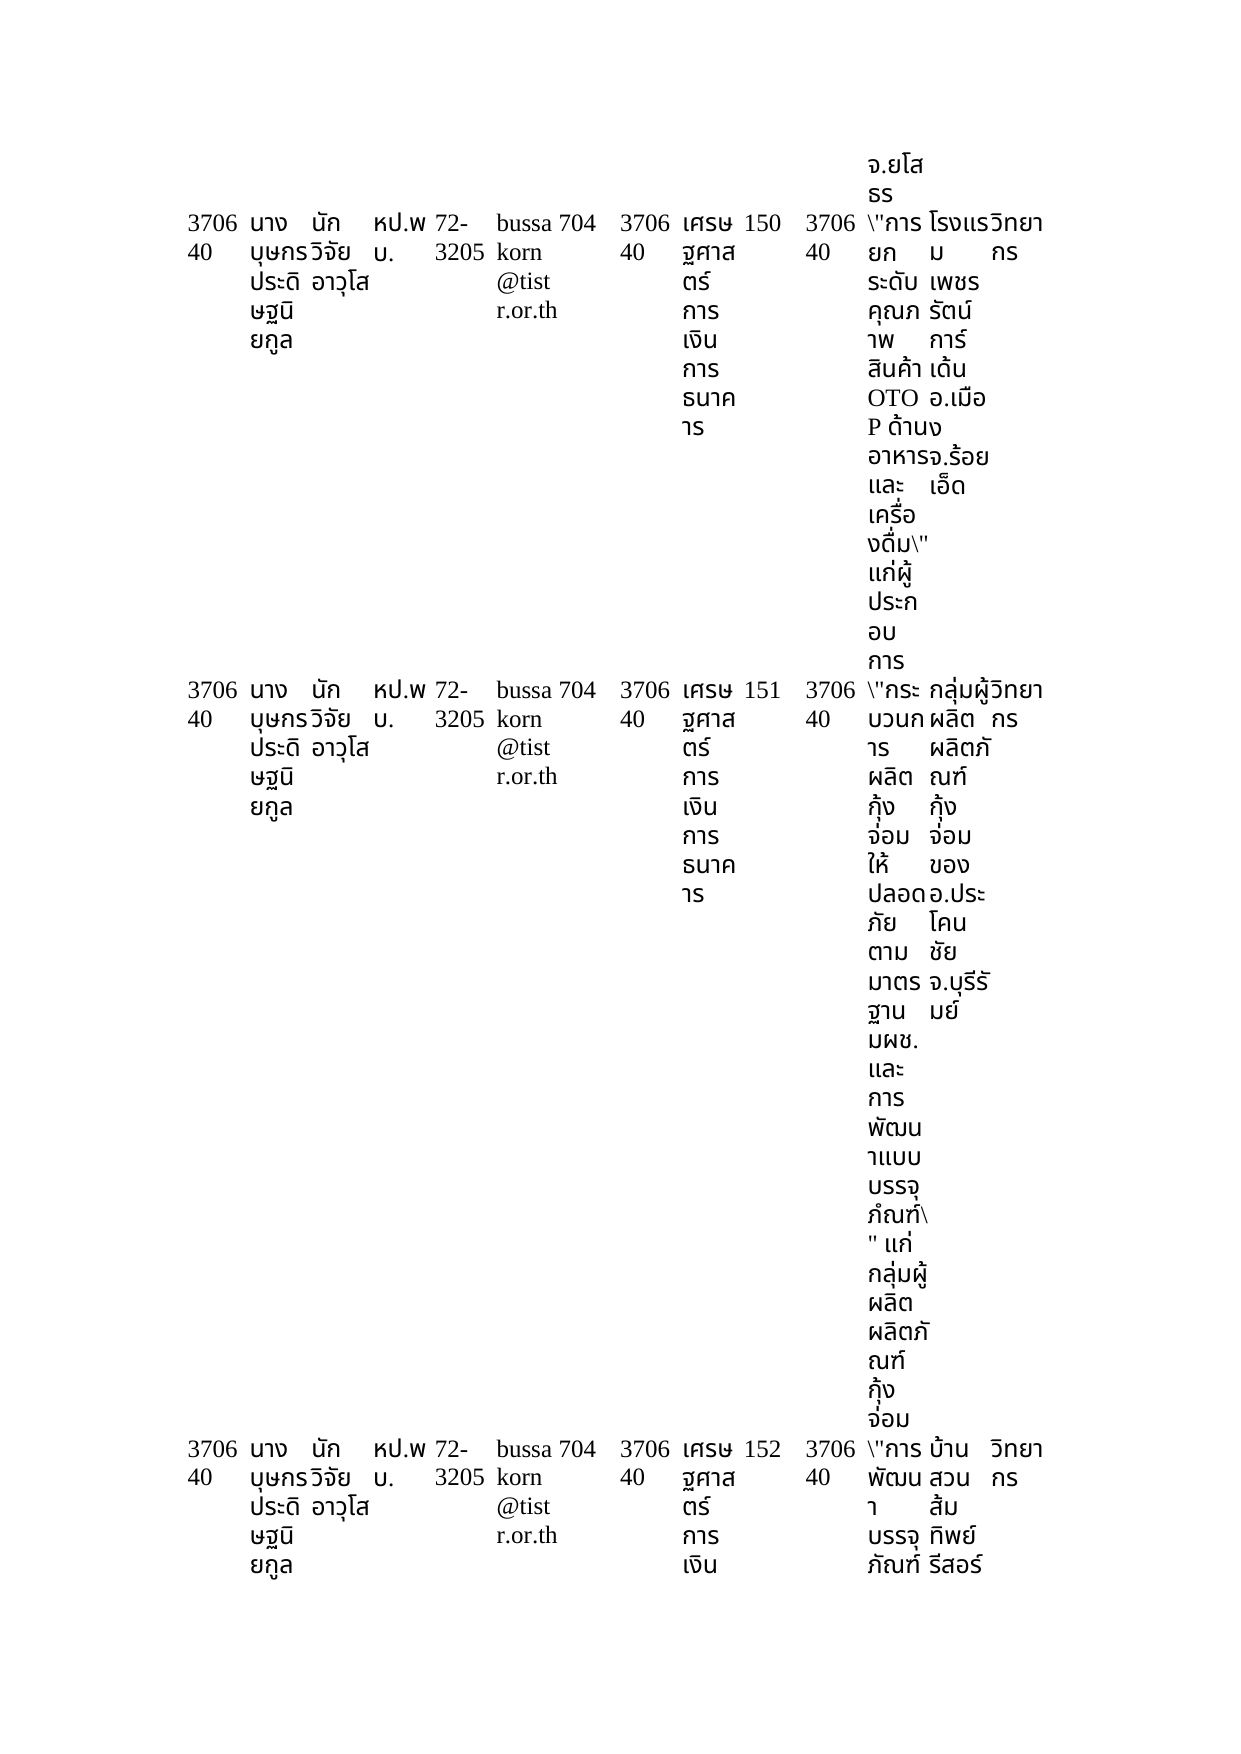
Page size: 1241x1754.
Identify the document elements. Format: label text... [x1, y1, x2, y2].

table_cell 152 [744, 1434, 805, 1580]
table_cell \"การยกระดับคุณภาพสินค้า OTOP ด้านอาหารและเครื่องดื่ม\" แก่ผู้ประกอบการ [867, 209, 929, 675]
table_cell หป.พบ. [373, 1434, 434, 1580]
table_cell นางบุษกร ประดิษฐนิยกูล [249, 675, 311, 1434]
table_cell [805, 150, 867, 208]
table_cell 370640 [188, 209, 249, 675]
table_cell 370640 [620, 675, 682, 1434]
table_cell 151 [744, 675, 805, 1434]
table_cell [620, 150, 682, 208]
table_cell นักวิจัยอาวุโส [311, 675, 373, 1434]
table_cell bussakorn@tistr.or.th [496, 675, 558, 1434]
table_cell 370640 [805, 1434, 867, 1580]
table_cell 370640 [620, 1434, 682, 1580]
table_cell วิทยากร [991, 675, 1053, 1434]
table_cell [188, 150, 249, 208]
table_cell 370640 [188, 1434, 249, 1580]
table_cell [496, 150, 558, 208]
table_cell วิทยากร [991, 209, 1053, 675]
table_cell [249, 150, 311, 208]
table_cell 370640 [188, 675, 249, 1434]
table_cell เศรษฐศาสตร์การเงินการธนาคาร [682, 675, 743, 1434]
table_cell หป.พบ. [373, 209, 434, 675]
table_cell [929, 150, 991, 208]
table_cell 72-3205 [435, 209, 496, 675]
table_cell นักวิจัยอาวุโส [311, 1434, 373, 1580]
table_cell [744, 150, 805, 208]
table_cell โรงแรมเพชรรัตน์ การ์เด้น อ.เมือง จ.ร้อยเอ็ด [929, 209, 991, 675]
table_cell บ้านสวนส้มทิพย์ รีสอร์ [929, 1434, 991, 1580]
table_cell 704 [558, 675, 620, 1434]
table_cell \"กระบวนการผลิตกุ้งจ่อมให้ปลอดภัยตามมาตรฐาน มผช. และการพัฒนาแบบบรรจุภํณฑ์\" แก่กลุ่มผู้ผลิตผลิตภัณฑ์กุ้งจ่อม [867, 675, 929, 1434]
table_cell นักวิจัยอาวุโส [311, 209, 373, 675]
table_cell นางบุษกร ประดิษฐนิยกูล [249, 209, 311, 675]
table_cell bussakorn@tistr.or.th [496, 1434, 558, 1580]
table_cell [435, 150, 496, 208]
table_cell เศรษฐศาสตร์การเงิน [682, 1434, 743, 1580]
table_cell 150 [744, 209, 805, 675]
table_cell \"การพัฒนาบรรจุภัณฑ์ [867, 1434, 929, 1580]
table_cell 72-3205 [435, 675, 496, 1434]
table_cell 370640 [620, 209, 682, 675]
table_cell [991, 150, 1053, 208]
table_cell 704 [558, 209, 620, 675]
table_cell 370640 [805, 209, 867, 675]
table_cell [373, 150, 434, 208]
table_cell กลุ่มผู้ผลิต ผลิตภัณฑ์กุ้งจ่อมของ อ.ประโคนชัย จ.บุรีรัมย์ [929, 675, 991, 1434]
table_cell วิทยากร [991, 1434, 1053, 1580]
table_cell bussakorn@tistr.or.th [496, 209, 558, 675]
table_cell หป.พบ. [373, 675, 434, 1434]
table_cell จ.ยโสธร [867, 150, 929, 208]
table_cell เศรษฐศาสตร์การเงินการธนาคาร [682, 209, 743, 675]
table_cell นางบุษกร ประดิษฐนิยกูล [249, 1434, 311, 1580]
table_cell 72-3205 [435, 1434, 496, 1580]
table_cell [311, 150, 373, 208]
table_cell 704 [558, 1434, 620, 1580]
table_cell 370640 [805, 675, 867, 1434]
table_cell [558, 150, 620, 208]
table_cell [682, 150, 743, 208]
